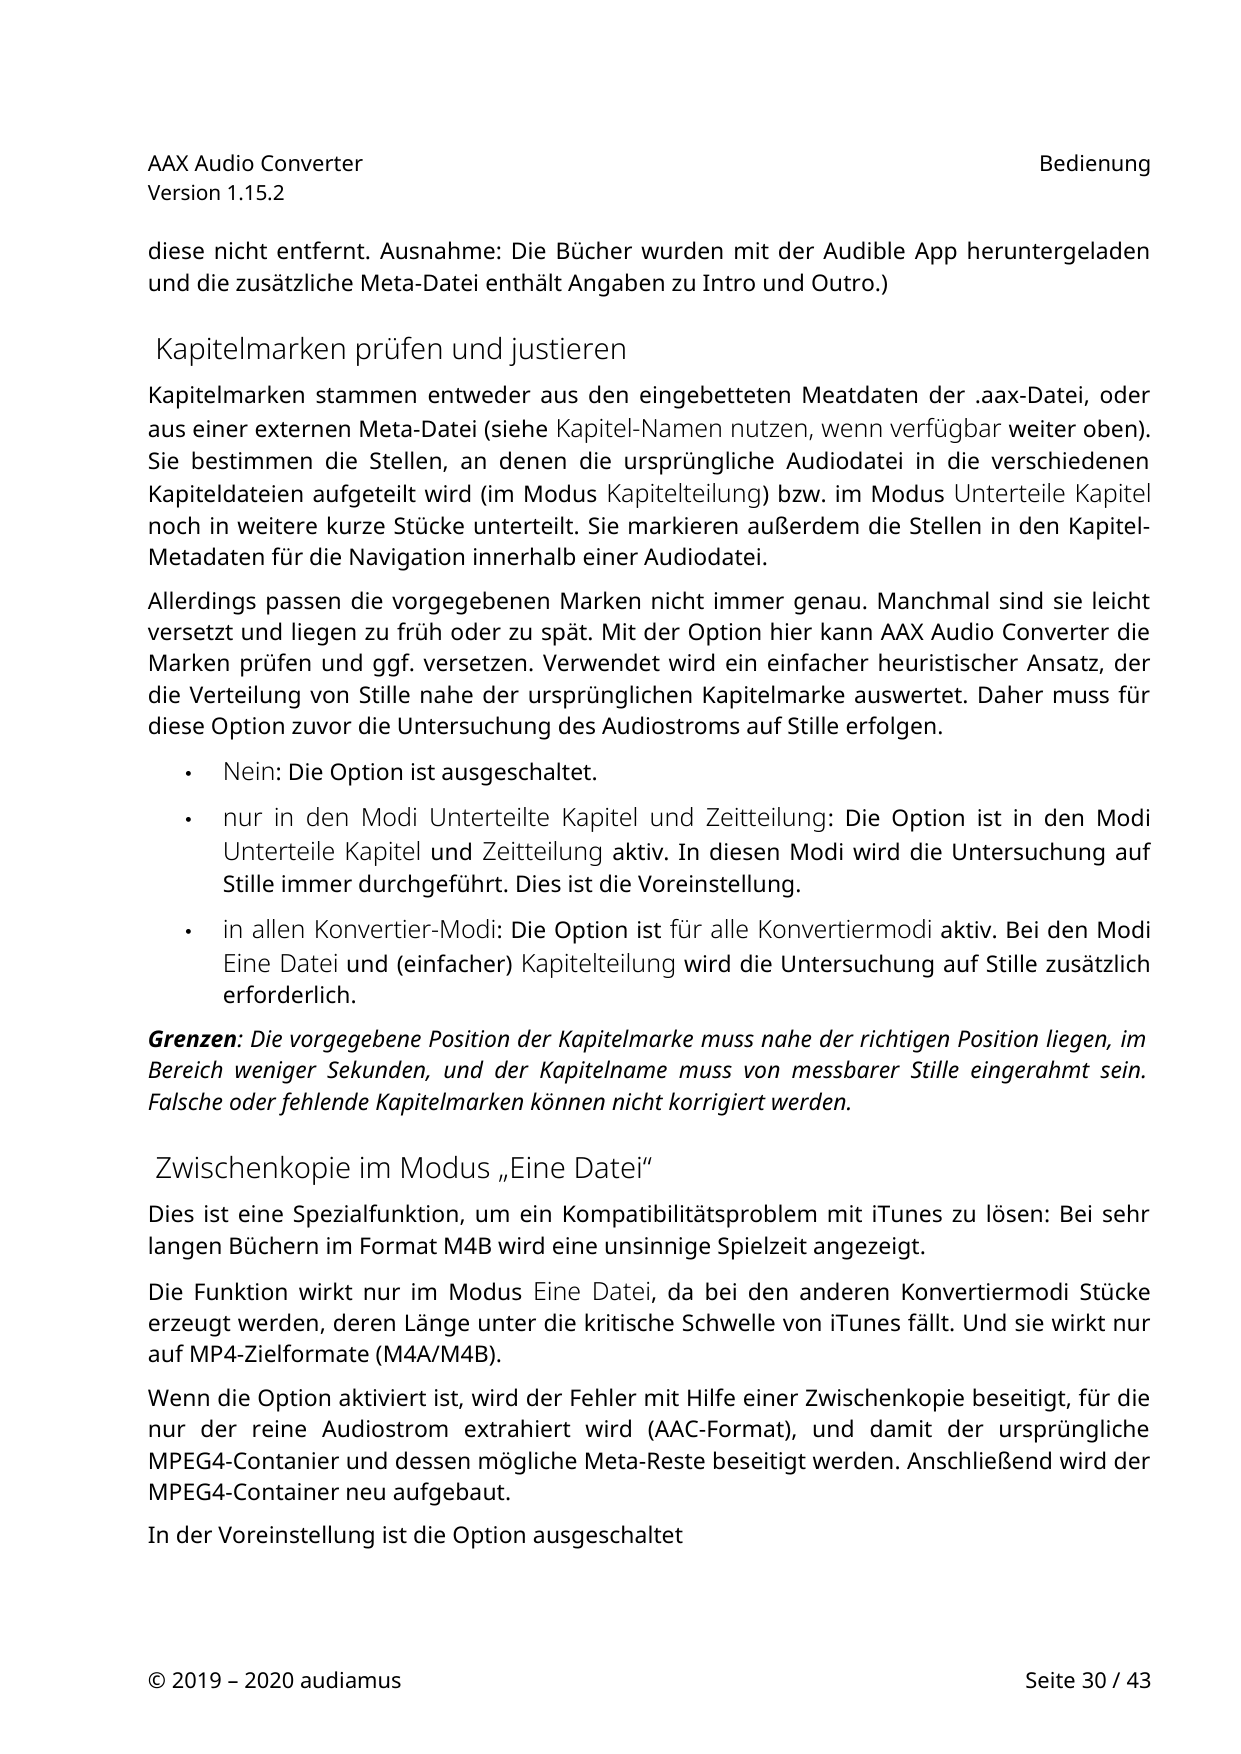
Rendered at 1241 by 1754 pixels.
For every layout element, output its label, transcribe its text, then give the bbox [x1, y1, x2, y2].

subtitle Kapitelmarken prüfen und justieren [148, 328, 1152, 368]
text In der Voreinstellung ist die Option ausgeschaltet [148, 1519, 1152, 1551]
text Grenzen: Die vorgegebene Position der Kapitelmarke muss nahe der richtigen Position liegen, im Bereich weniger Sekunden, und der Kapitelname muss von messbarer Stille eingerahmt sein. Falsche oder fehlende Kapitelmarken können nicht korrigiert werden. [148, 1023, 1152, 1117]
text Die Funktion wirkt nur im Modus Eine Datei, da bei den anderen Konvertiermodi Stücke erzeugt werden, deren Länge unter die kritische Schwelle von iTunes fällt. Und sie wirkt nur auf MP4-Zielformate (M4A/M4B). [148, 1273, 1152, 1370]
text Wenn die Option aktiviert ist, wird der Fehler mit Hilfe einer Zwischenkopie beseitigt, für die nur der reine Audiostrom extrahiert wird (AAC-Format), und damit der ursprüngliche MPEG4-Contanier und dessen mögliche Meta-Reste beseitigt werden. Anschließend wird der MPEG4-Container neu aufgebaut. [148, 1382, 1152, 1507]
text Dies ist eine Spezialfunktion, um ein Kompatibilitätsproblem mit iTunes zu lösen: Bei sehr langen Büchern im Format M4B wird eine unsinnige Spielzeit angezeigt. [148, 1198, 1152, 1261]
list Nein: Die Option ist ausgeschaltet. [185, 753, 1152, 787]
text Kapitelmarken stammen entweder aus den eingebetteten Meatdaten der .aax-Datei, oder aus einer externen Meta-Datei (siehe Kapitel-Namen nutzen, wenn verfügbar weiter oben). Sie bestimmen die Stellen, an denen die ursprüngliche Audiodatei in die verschiedenen Kapiteldateien aufgeteilt wird (im Modus Kapitelteilung) bzw. im Modus Unterteile Kapitel noch in weitere kurze Stücke unterteilt. Sie markieren außerdem die Stellen in den Kapitel-Metadaten für die Navigation innerhalb einer Audiodatei. [148, 379, 1152, 572]
subtitle Zwischenkopie im Modus „Eine Datei“ [148, 1147, 1152, 1187]
text Allerdings passen die vorgegebenen Marken nicht immer genau. Manchmal sind sie leicht versetzt und liegen zu früh oder zu spät. Mit der Option hier kann AAX Audio Converter die Marken prüfen und ggf. versetzen. Verwendet wird ein einfacher heuristischer Ansatz, der die Verteilung von Stille nahe der ursprünglichen Kapitelmarke auswertet. Daher muss für diese Option zuvor die Untersuchung des Audiostroms auf Stille erfolgen. [148, 585, 1152, 741]
list in allen Konvertier-Modi: Die Option ist für alle Konvertiermodi aktiv. Bei den Modi Eine Datei und (einfacher) Kapitelteilung wird die Untersuchung auf Stille zusätzlich erforderlich. [185, 911, 1152, 1011]
text diese nicht entfernt. Ausnahme: Die Bücher wurden mit der Audible App heruntergeladen und die zusätzliche Meta-Datei enthält Angaben zu Intro und Outro.) [148, 235, 1152, 298]
list nur in den Modi Unterteilte Kapitel und Zeitteilung: Die Option ist in den Modi Unterteile Kapitel und Zeitteilung aktiv. In diesen Modi wird die Untersuchung auf Stille immer durchgeführt. Dies ist die Voreinstellung. [185, 800, 1152, 899]
